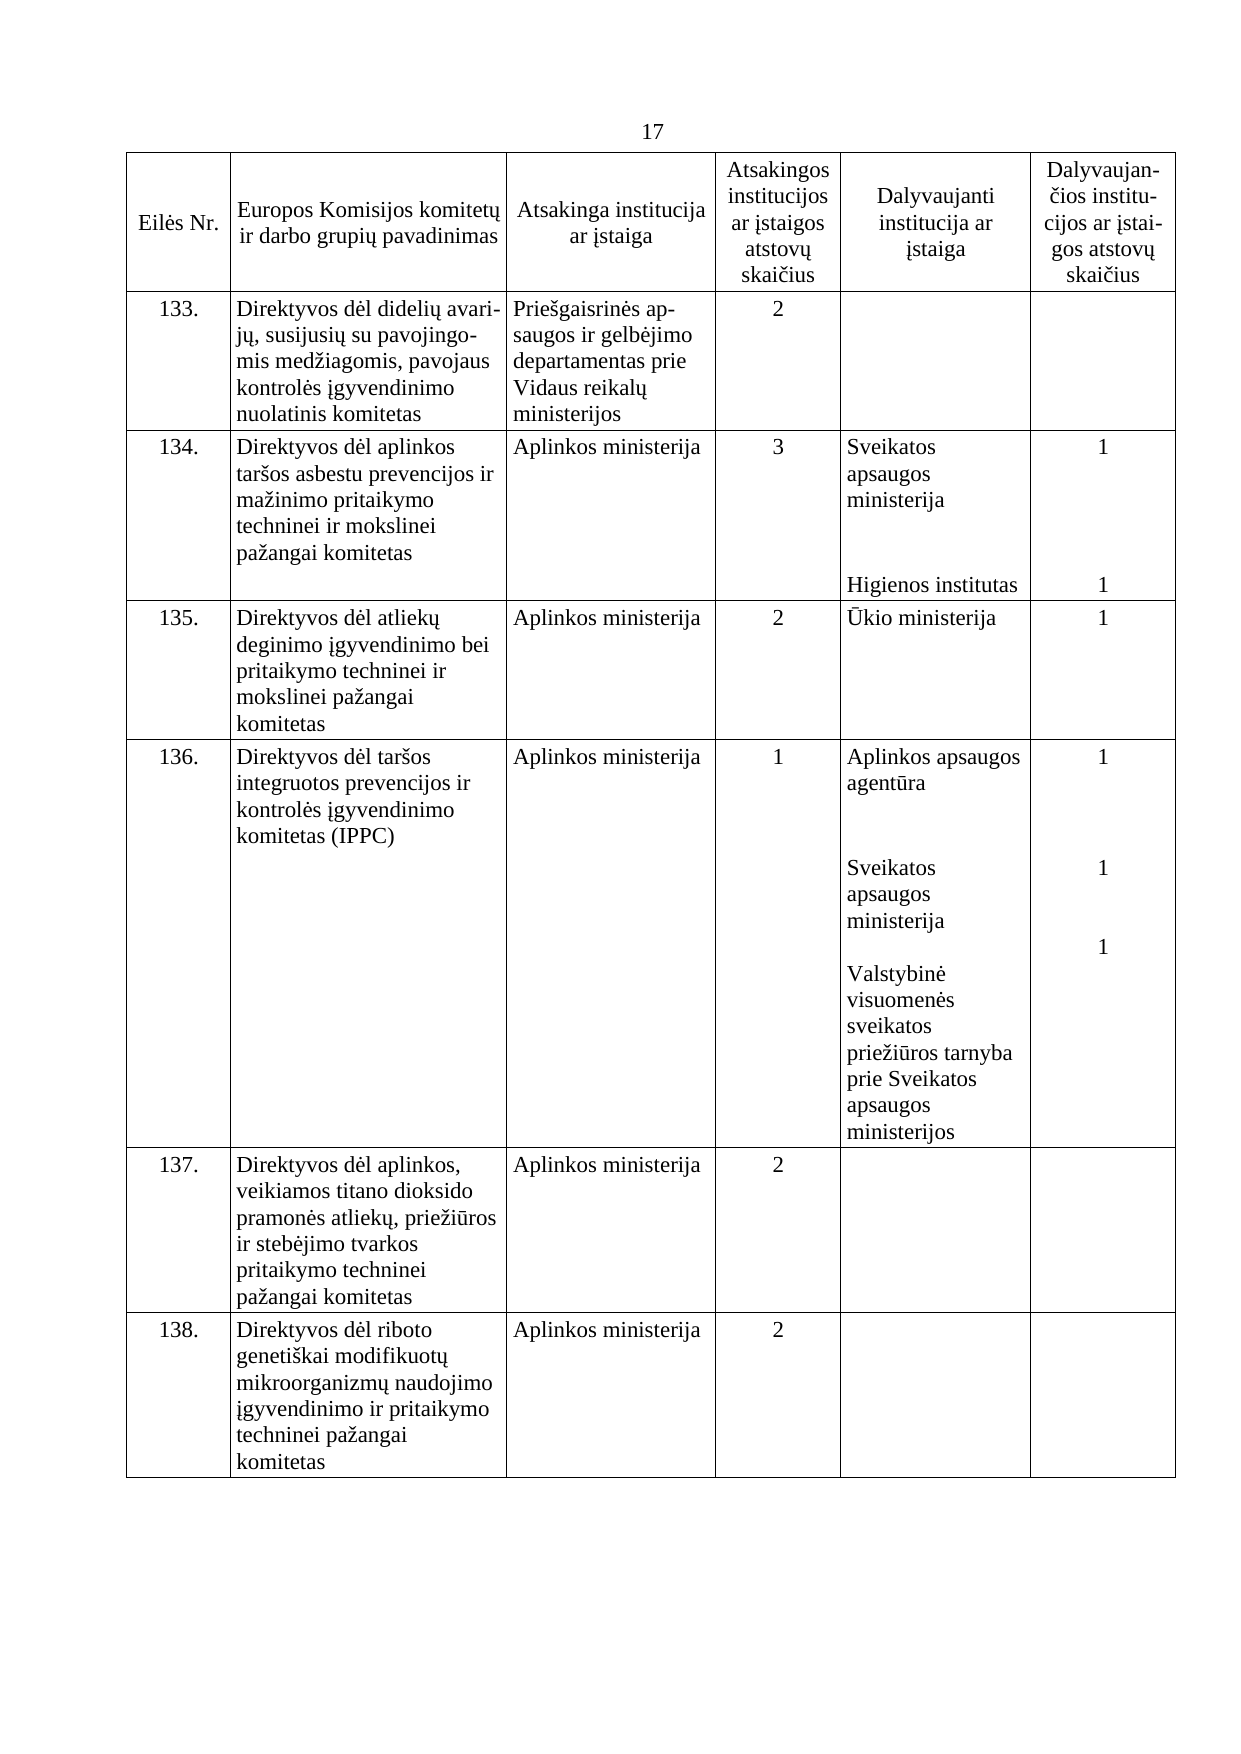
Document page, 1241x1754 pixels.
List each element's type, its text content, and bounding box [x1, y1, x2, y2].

table_cell [127, 568, 230, 600]
table_cell [841, 292, 1030, 429]
table_cell Direktyvos dėl aplinkos, veikiamos titano dioksido pramonės atliekų, priežiūros ir stebėjimo tvarkos pritaikymo techninei pažangai komitetas [231, 1148, 506, 1312]
table_cell 1 [1031, 431, 1175, 568]
table_cell [127, 851, 230, 1147]
table_cell 2 [716, 292, 840, 429]
table_cell Aplinkos apsaugos agentūra [841, 740, 1030, 851]
table_cell [716, 568, 840, 600]
table_cell 2 [716, 601, 840, 739]
table_cell [231, 568, 506, 600]
table_cell [1031, 1148, 1175, 1312]
table_cell 134. [127, 431, 230, 568]
table_cell Priešgaisrinės ap­saugos ir gelbėji­mo departamentas prie Vidaus reikalų ministerijos [507, 292, 715, 429]
table_cell 2 [716, 1148, 840, 1312]
table_cell Aplinkos ministerija [507, 431, 715, 568]
table_cell 1 1 [1031, 851, 1175, 1147]
table_cell Ūkio ministerija [841, 601, 1030, 739]
table_cell Aplinkos ministerija [507, 740, 715, 851]
table_cell 3 [716, 431, 840, 568]
table_cell 133. [127, 292, 230, 429]
table_header Eilės Nr. [127, 153, 230, 291]
table_cell 1 [1031, 568, 1175, 600]
table_header Dalyvaujanti institucija ar įstaiga [841, 153, 1030, 291]
table_cell [841, 1148, 1030, 1312]
table_cell Aplinkos ministerija [507, 1313, 715, 1477]
table_header Europos Komisijos komitetų ir darbo grupių pavadinimas [231, 153, 506, 291]
table_cell 2 [716, 1313, 840, 1477]
table_cell 135. [127, 601, 230, 739]
table_cell [507, 851, 715, 1147]
table_cell Direktyvos dėl taršos integruotos prevencijos ir kontrolės įgyvendinimo komitetas (IPPC) [231, 740, 506, 851]
table_cell [716, 851, 840, 1147]
table_cell Higienos institutas [841, 568, 1030, 600]
table_cell Direktyvos dėl didelių ava­ri­jų, susijusių su pavojingo­mis medžiagomis, pavojaus kontrolės įgyvendinimo nuolatinis komitetas [231, 292, 506, 429]
table_cell [231, 851, 506, 1147]
table_cell 138. [127, 1313, 230, 1477]
table_header Atsakinga institucija ar įstaiga [507, 153, 715, 291]
table_header Dalyvaujan­čios institu­cijos ar įstai­gos atstovų skaičius [1031, 153, 1175, 291]
table_cell [1031, 1313, 1175, 1477]
table_cell Sveikatos apsaugos ministerija Valstybinė visuomenės sveikatos priežiūros tarnyba prie Sveikatos apsaugos ministerijos [841, 851, 1030, 1147]
table_cell Direktyvos dėl atliekų deginimo įgyvendinimo bei pritaikymo techninei ir moks­linei pažangai komitetas [231, 601, 506, 739]
table_cell [507, 568, 715, 600]
table_cell 1 [716, 740, 840, 851]
table_cell Aplinkos ministerija [507, 1148, 715, 1312]
table_cell Direktyvos dėl aplinkos taršos asbestu prevencijos ir mažinimo pritaikymo techninei ir mokslinei pažangai komitetas [231, 431, 506, 568]
table_cell Sveikatos apsaugos ministerija [841, 431, 1030, 568]
table_header Atsakingos institucijos ar įstaigos atstovų skaičius [716, 153, 840, 291]
table_cell 1 [1031, 601, 1175, 739]
table_cell 136. [127, 740, 230, 851]
table_cell 137. [127, 1148, 230, 1312]
table_cell Direktyvos dėl riboto genetiškai modifikuotų mikroorganizmų naudojimo įgyvendinimo ir pritaikymo techninei pažangai komitetas [231, 1313, 506, 1477]
table_cell [841, 1313, 1030, 1477]
table_cell 1 [1031, 740, 1175, 851]
table_cell Aplinkos ministerija [507, 601, 715, 739]
table_cell [1031, 292, 1175, 429]
